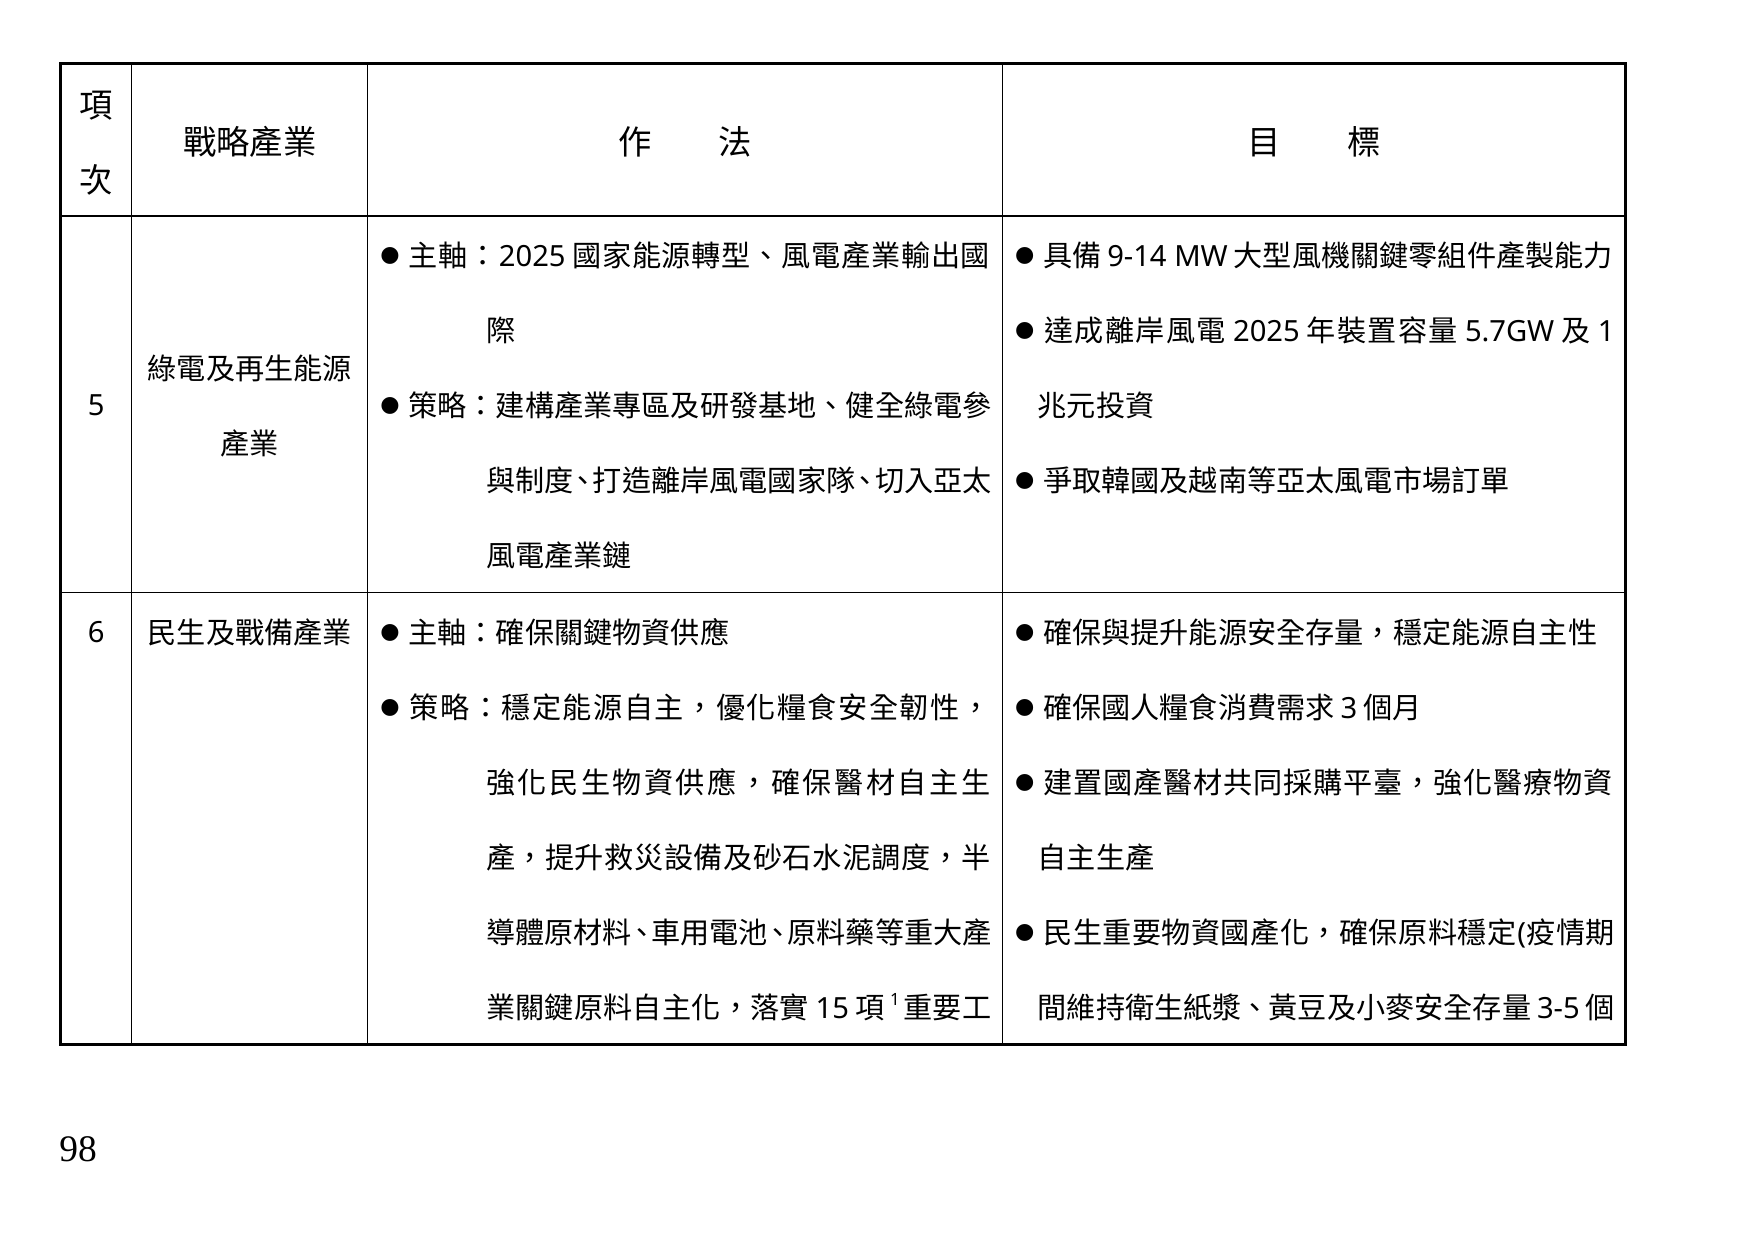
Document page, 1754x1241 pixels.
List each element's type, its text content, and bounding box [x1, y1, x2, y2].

table_cell 主軸：確保關鍵物資供應 策略：穩定能源自主，優化糧食安全韌性，強化民生物資供應，確保醫材自主生產，提升救災設備及砂石水泥調度，半導體原材料、車用電池、原料藥等重大產業關鍵原料自主化，落實15項1重要工 [368, 593, 1002, 1043]
table_header 目 標 [1003, 65, 1624, 215]
table_header 戰略產業 [132, 65, 367, 215]
table_header 作 法 [368, 65, 1002, 215]
table_cell 具備9-14 MW大型風機關鍵零組件產製能力 達成離岸風電2025年裝置容量5.7GW及1兆元投資 爭取韓國及越南等亞太風電市場訂單 [1003, 217, 1624, 592]
table_cell 民生及戰備產業 [132, 593, 367, 1043]
table_cell 6 [62, 593, 131, 1043]
table_cell 主軸：2025國家能源轉型、風電產業輸出國際 策略：建構產業專區及研發基地、健全綠電參與制度、打造離岸風電國家隊、切入亞太風電產業鏈 [368, 217, 1002, 592]
table_cell 確保與提升能源安全存量，穩定能源自主性 確保國人糧食消費需求3個月 建置國產醫材共同採購平臺，強化醫療物資自主生產 民生重要物資國產化，確保原料穩定(疫情期間維持衛生紙漿、黃豆及小麥安全存量3-5個 [1003, 593, 1624, 1043]
table_header 項次 [62, 65, 131, 215]
table_cell 綠電及再生能源產業 [132, 217, 367, 592]
table_cell 5 [62, 217, 131, 592]
